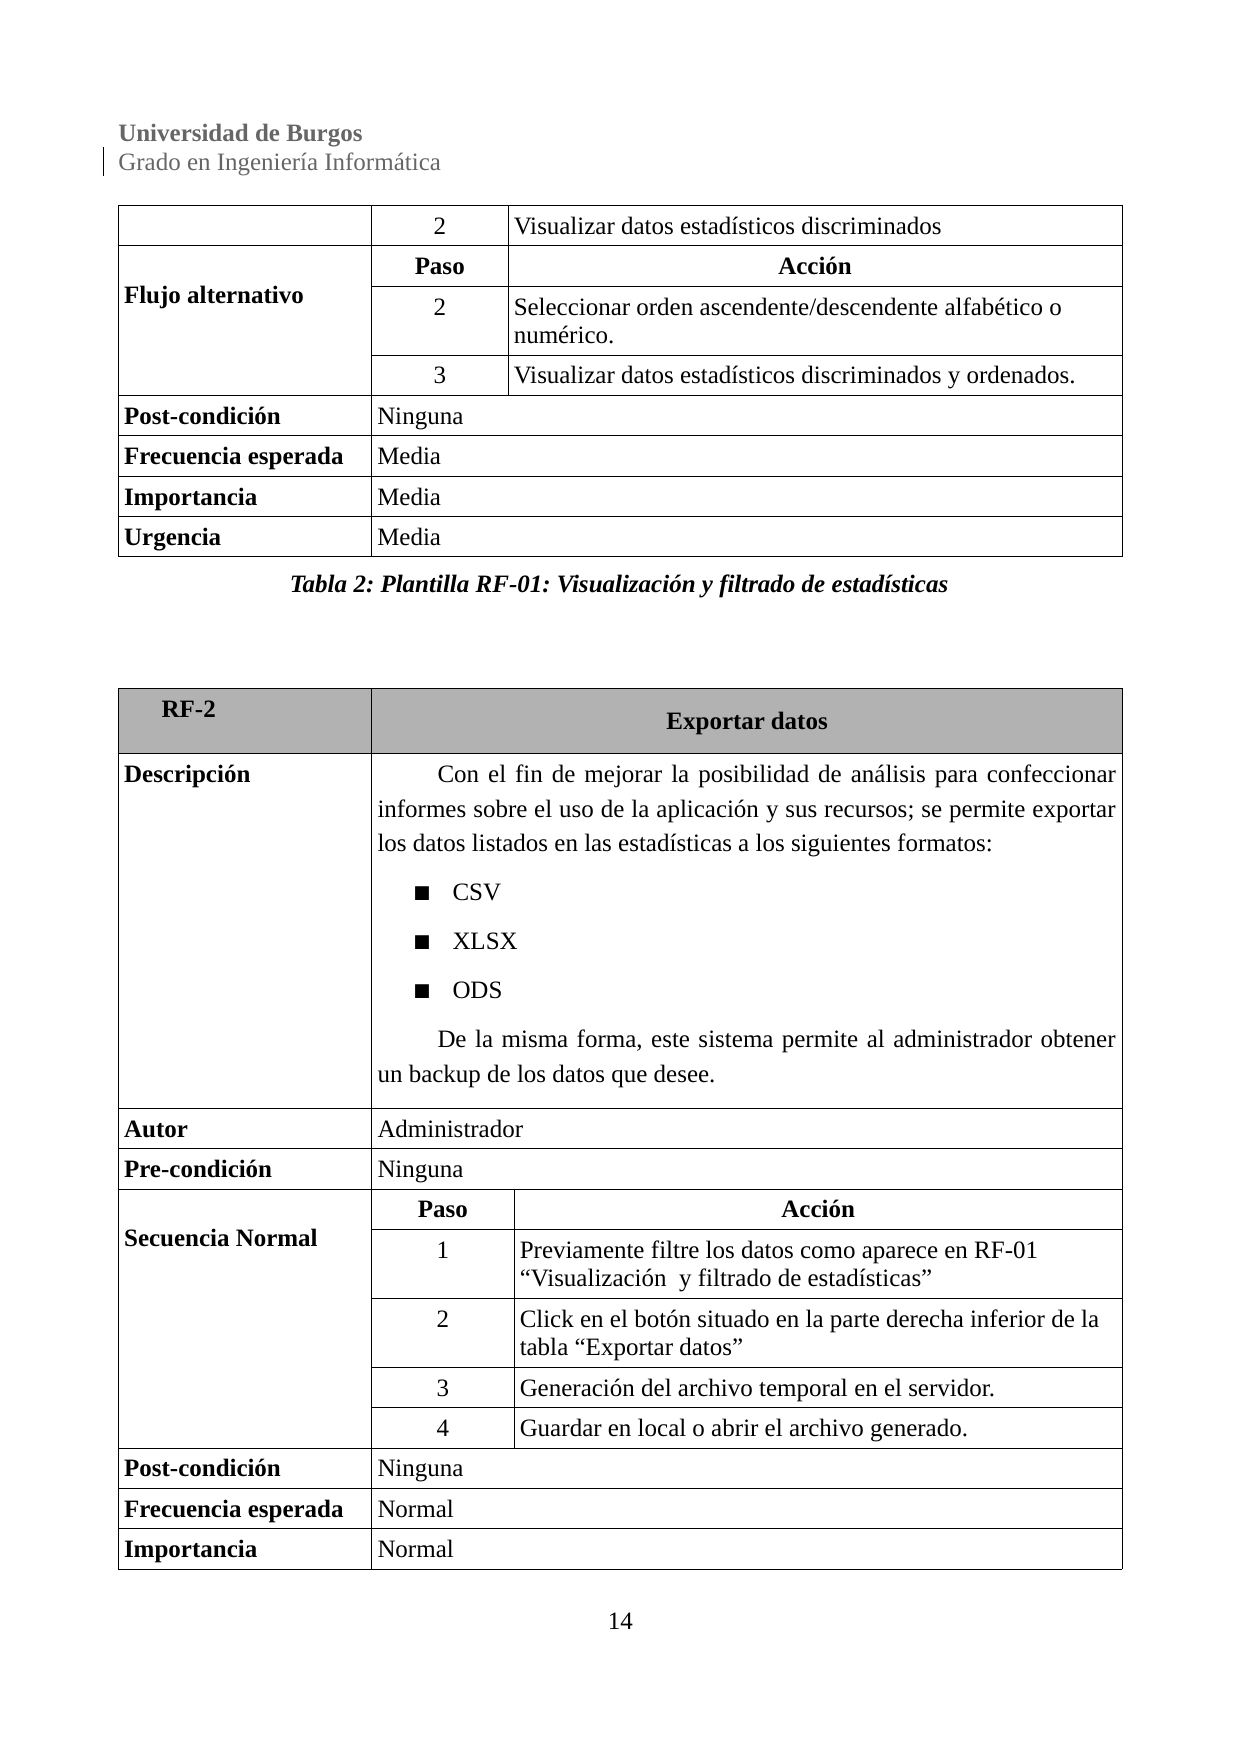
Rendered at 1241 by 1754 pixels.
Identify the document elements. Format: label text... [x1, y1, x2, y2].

table_cell Importancia [119, 1529, 371, 1568]
table_cell Frecuencia esperada [119, 436, 371, 476]
table_cell Normal [372, 1489, 1122, 1528]
table_cell Media [372, 436, 1122, 476]
table_cell 3 [372, 356, 508, 395]
table_cell Post-condición [119, 396, 371, 435]
table_cell 2 [372, 1299, 514, 1367]
table_cell Normal [372, 1529, 1122, 1568]
table_cell Administrador [372, 1109, 1122, 1148]
table_cell Pre-condición [119, 1149, 371, 1188]
table_cell Con el fin de mejorar la posibilidad de análisis para confeccionar informes sobre el uso de la aplicación y sus recursos; se permite exportar los datos listados en las estadísticas a los siguientes formatos: CSV XLSX ODS De la misma forma, este sistema permite al administrador obtener un backup de los datos que desee. [372, 754, 1122, 1108]
text Tabla 2: Plantilla RF-01: Visualización y filtrado de estadísticas [118, 569, 1122, 598]
table_cell Post-condición [119, 1449, 371, 1488]
table_cell Ninguna [372, 1449, 1122, 1488]
table_cell 4 [372, 1408, 514, 1448]
table_cell Media [372, 477, 1122, 516]
table_cell Guardar en local o abrir el archivo generado. [515, 1408, 1122, 1448]
table_cell Importancia [119, 477, 371, 516]
table_cell Urgencia [119, 517, 371, 556]
table_cell Acción [509, 246, 1122, 286]
table_cell Flujo alternativo [119, 246, 371, 395]
table_cell Generación del archivo temporal en el servidor. [515, 1368, 1122, 1407]
table_cell 2 [372, 206, 508, 245]
table_header [119, 689, 371, 753]
table_cell Click en el botón situado en la parte derecha inferior de la tabla “Exportar datos” [515, 1299, 1122, 1367]
table_cell 2 [372, 287, 508, 355]
table_cell Ninguna [372, 396, 1122, 435]
table_cell Seleccionar orden ascendente/descendente alfabético o numérico. [509, 287, 1122, 355]
table_cell Frecuencia esperada [119, 1489, 371, 1528]
table_cell Descripción [119, 754, 371, 1108]
table_cell Paso [372, 1190, 514, 1229]
table_cell Visualizar datos estadísticos discriminados [509, 206, 1122, 245]
table_cell 1 [372, 1230, 514, 1298]
table_cell 3 [372, 1368, 514, 1407]
table_cell Previamente filtre los datos como aparece en RF-01 “Visualización y filtrado de estadísticas” [515, 1230, 1122, 1298]
table_cell Autor [119, 1109, 371, 1148]
table_cell Visualizar datos estadísticos discriminados y ordenados. [509, 356, 1122, 395]
table_cell Acción [515, 1190, 1122, 1229]
table_header Exportar datos [372, 689, 1122, 753]
table_cell Paso [372, 246, 508, 286]
table_cell Media [372, 517, 1122, 556]
table_cell [119, 206, 371, 245]
table_cell Ninguna [372, 1149, 1122, 1188]
table_cell Secuencia Normal [119, 1190, 371, 1448]
